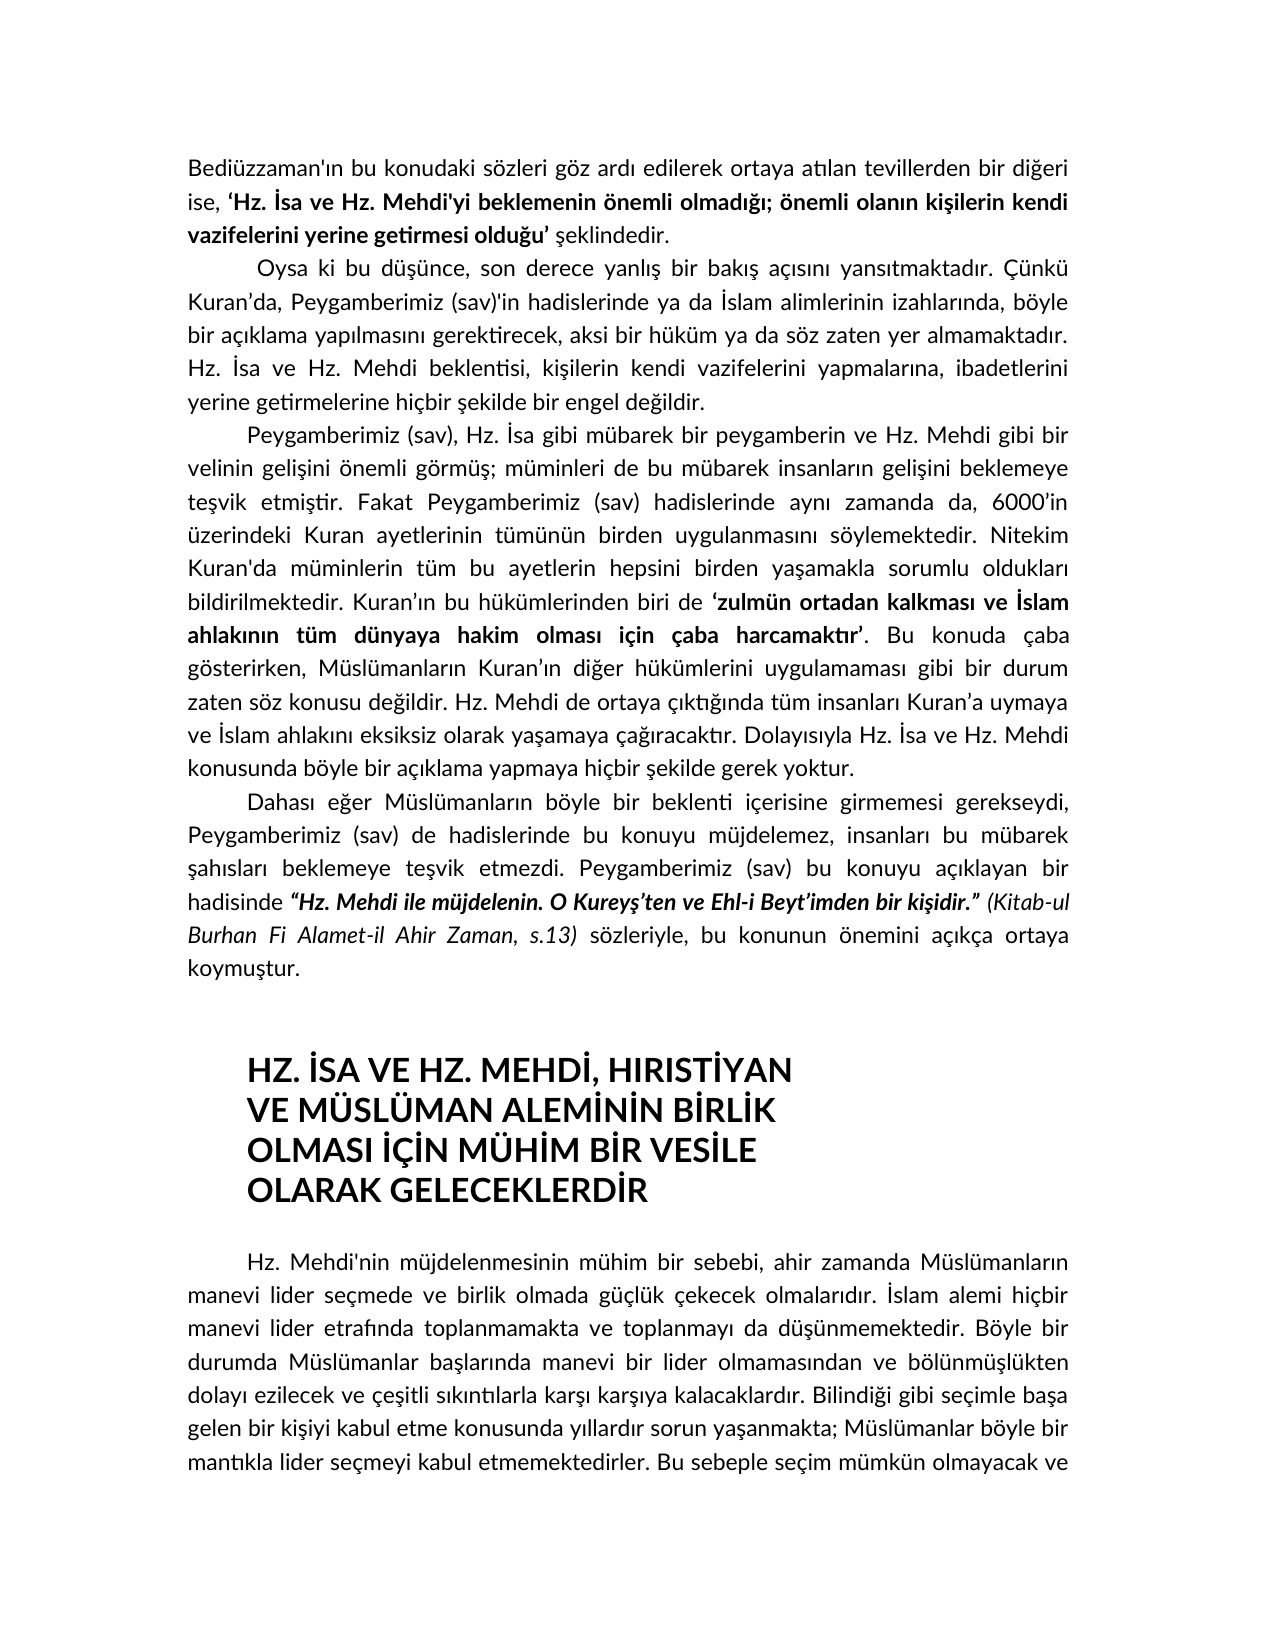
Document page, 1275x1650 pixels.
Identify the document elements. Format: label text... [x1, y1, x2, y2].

text OLMASI İÇİN MÜHİM BİR VESİLE [187, 1130, 1070, 1170]
text Oysa ki bu düşünce, son derece yanlış bir bakış açısını yansıtmaktadır. Çünkü Kuran’da, Peygamberimiz (sav)'in hadislerinde ya da İslam alimlerinin izahlarında, böyle bir açıklama yapılmasını gerektirecek, aksi bir hüküm ya da söz zaten yer almamaktadır. Hz. İsa ve Hz. Mehdi beklentisi, kişilerin kendi vazifelerini yapmalarına, ibadetlerini yerine getirmelerine hiçbir şekilde bir engel değildir. [187, 250, 1070, 417]
text VE MÜSLÜMAN ALEMİNİN BİRLİK [187, 1090, 1070, 1130]
text Dahası eğer Müslümanların böyle bir beklenti içerisine girmemesi gerekseydi, Peygamberimiz (sav) de hadislerinde bu konuyu müjdelemez, insanları bu mübarek şahısları beklemeye teşvik etmezdi. Peygamberimiz (sav) bu konuyu açıklayan bir hadisinde “Hz. Mehdi ile müjdelenin. O Kureyş’ten ve Ehl-i Beyt’imden bir kişidir.” (Kitab-ul Burhan Fi Alamet-il Ahir Zaman, s.13) sözleriyle, bu konunun önemini açıkça ortaya koymuştur. [187, 783, 1070, 983]
text Bediüzzaman'ın bu konudaki sözleri göz ardı edilerek ortaya atılan tevillerden bir diğeri ise, ‘Hz. İsa ve Hz. Mehdi'yi beklemenin önemli olmadığı; önemli olanın kişilerin kendi vazifelerini yerine getirmesi olduğu’ şeklindedir. [187, 150, 1070, 250]
text HZ. İSA VE HZ. MEHDİ, HIRISTİYAN [187, 1050, 1070, 1090]
text OLARAK GELECEKLERDİR [187, 1170, 1070, 1210]
text Hz. Mehdi'nin müjdelenmesinin mühim bir sebebi, ahir zamanda Müslümanların manevi lider seçmede ve birlik olmada güçlük çekecek olmalarıdır. İslam alemi hiçbir manevi lider etrafında toplanmamakta ve toplanmayı da düşünmemektedir. Böyle bir durumda Müslümanlar başlarında manevi bir lider olmamasından ve bölünmüşlükten dolayı ezilecek ve çeşitli sıkıntılarla karşı karşıya kalacaklardır. Bilindiği gibi seçimle başa gelen bir kişiyi kabul etme konusunda yıllardır sorun yaşanmakta; Müslümanlar böyle bir mantıkla lider seçmeyi kabul etmemektedirler. Bu sebeple seçim mümkün olmayacak ve [187, 1243, 1070, 1477]
text Peygamberimiz (sav), Hz. İsa gibi mübarek bir peygamberin ve Hz. Mehdi gibi bir velinin gelişini önemli görmüş; müminleri de bu mübarek insanların gelişini beklemeye teşvik etmiştir. Fakat Peygamberimiz (sav) hadislerinde aynı zamanda da, 6000’in üzerindeki Kuran ayetlerinin tümünün birden uygulanmasını söylemektedir. Nitekim Kuran'da müminlerin tüm bu ayetlerin hepsini birden yaşamakla sorumlu oldukları bildirilmektedir. Kuran’ın bu hükümlerinden biri de ‘zulmün ortadan kalkması ve İslam ahlakının tüm dünyaya hakim olması için çaba harcamaktır’. Bu konuda çaba gösterirken, Müslümanların Kuran’ın diğer hükümlerini uygulamaması gibi bir durum zaten söz konusu değildir. Hz. Mehdi de ortaya çıktığında tüm insanları Kuran’a uymaya ve İslam ahlakını eksiksiz olarak yaşamaya çağıracaktır. Dolayısıyla Hz. İsa ve Hz. Mehdi konusunda böyle bir açıklama yapmaya hiçbir şekilde gerek yoktur. [187, 417, 1070, 783]
